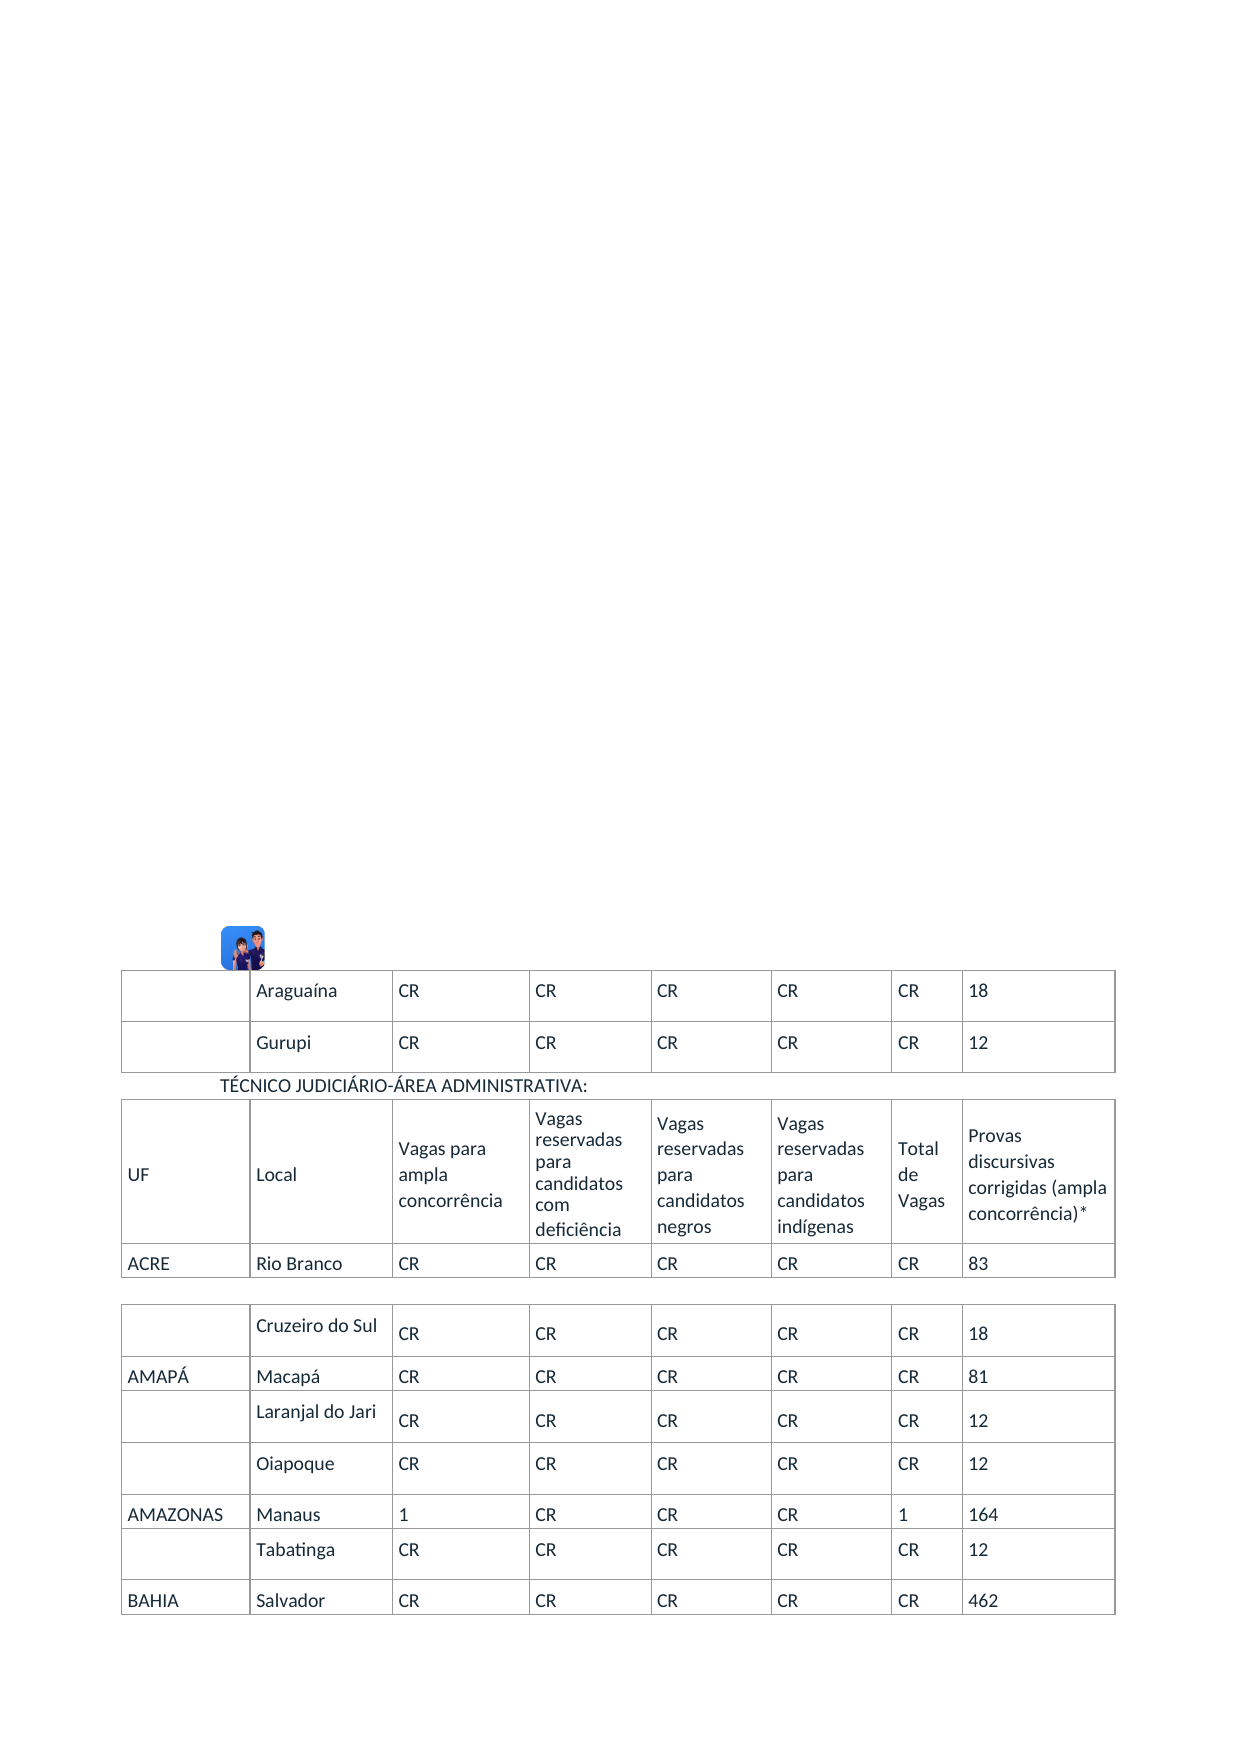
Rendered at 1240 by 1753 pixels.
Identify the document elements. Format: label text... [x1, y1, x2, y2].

table_cell CR [772, 1244, 891, 1277]
table_cell CR [772, 1357, 891, 1390]
table_header Vagas reservadas para candidatos com deficiência [530, 1100, 651, 1242]
table_cell CR [652, 1244, 771, 1277]
table_cell CR [652, 1495, 771, 1528]
table_cell Manaus [251, 1495, 392, 1528]
table_cell CR [892, 1529, 962, 1579]
table_cell CR [652, 1580, 771, 1614]
table_cell 462 [963, 1580, 1114, 1614]
table_cell AMAZONAS [122, 1495, 249, 1528]
table_cell Salvador [251, 1580, 392, 1614]
table_cell CR [772, 971, 891, 1021]
table_cell Macapá [251, 1357, 392, 1390]
table_cell CR [772, 1580, 891, 1614]
table_cell 12 [963, 1443, 1114, 1493]
table_cell 12 [963, 1391, 1114, 1442]
table_cell Laranjal do Jari [251, 1391, 392, 1442]
table_cell CR [772, 1529, 891, 1579]
table_cell CR [530, 1022, 651, 1072]
table_cell CR [892, 1580, 962, 1614]
table_header Provas discursivas corrigidas (ampla concorrência)* [963, 1100, 1114, 1242]
table_cell CR [530, 1391, 651, 1442]
table_cell CR [652, 971, 771, 1021]
table_header UF [122, 1100, 249, 1242]
table_cell CR [892, 1244, 962, 1277]
table_cell CR [530, 1443, 651, 1493]
table_cell 1 [892, 1495, 962, 1528]
table_header Vagas para ampla concorrência [393, 1100, 529, 1242]
table_cell CR [530, 1495, 651, 1528]
table_cell CR [652, 1357, 771, 1390]
table_cell CR [892, 1357, 962, 1390]
table_cell [122, 1391, 249, 1442]
table_cell CR [530, 1244, 651, 1277]
table_cell [122, 1443, 249, 1493]
table_header CR [652, 1305, 771, 1356]
table_cell CR [772, 1443, 891, 1493]
table_cell CR [393, 971, 529, 1021]
table_cell CR [892, 971, 962, 1021]
table_cell [122, 1529, 249, 1579]
table_cell CR [530, 1357, 651, 1390]
text TÉCNICO JUDICIÁRIO-ÁREA ADMINISTRATIVA: [220, 1073, 1115, 1097]
table_header Total de Vagas [892, 1100, 962, 1242]
table_cell CR [530, 1529, 651, 1579]
table_cell CR [652, 1022, 771, 1072]
table_header CR [772, 1305, 891, 1356]
table_cell 12 [963, 1022, 1114, 1072]
table_cell Rio Branco [251, 1244, 392, 1277]
table_cell CR [393, 1391, 529, 1442]
table_cell CR [652, 1391, 771, 1442]
table_cell ACRE [122, 1244, 249, 1277]
table_cell Tabatinga [251, 1529, 392, 1579]
table_cell 164 [963, 1495, 1114, 1528]
table_header CR [530, 1305, 651, 1356]
table_cell CR [652, 1443, 771, 1493]
table_cell CR [393, 1580, 529, 1614]
table_header CR [892, 1305, 962, 1356]
table_header Local [251, 1100, 392, 1242]
table_cell CR [772, 1495, 891, 1528]
table_cell CR [530, 1580, 651, 1614]
table_cell CR [892, 1022, 962, 1072]
table_cell CR [772, 1022, 891, 1072]
table_cell [122, 1022, 249, 1072]
table_cell AMAPÁ [122, 1357, 249, 1390]
table_cell 1 [393, 1495, 529, 1528]
table_cell CR [393, 1244, 529, 1277]
table_cell CR [393, 1357, 529, 1390]
table_cell CR [772, 1391, 891, 1442]
table_cell CR [892, 1443, 962, 1493]
table_cell 12 [963, 1529, 1114, 1579]
table_cell 18 [963, 971, 1114, 1021]
table_header Cruzeiro do Sul [251, 1305, 392, 1356]
table_cell BAHIA [122, 1580, 249, 1614]
table_cell Oiapoque [251, 1443, 392, 1493]
table_cell CR [892, 1391, 962, 1442]
table_cell CR [393, 1022, 529, 1072]
table_header [122, 1305, 249, 1356]
table_cell 83 [963, 1244, 1114, 1277]
table_header CR [393, 1305, 529, 1356]
table_cell Gurupi [251, 1022, 392, 1072]
table_cell 81 [963, 1357, 1114, 1390]
table_header 18 [963, 1305, 1114, 1356]
table_cell [122, 971, 249, 1021]
table_cell CR [393, 1529, 529, 1579]
table_header Vagas reservadas para candidatos negros [652, 1100, 771, 1242]
table_cell CR [393, 1443, 529, 1493]
table_cell CR [530, 971, 651, 1021]
table_cell Araguaína [251, 971, 392, 1021]
table_header Vagas reservadas para candidatos indígenas [772, 1100, 891, 1242]
table_cell CR [652, 1529, 771, 1579]
